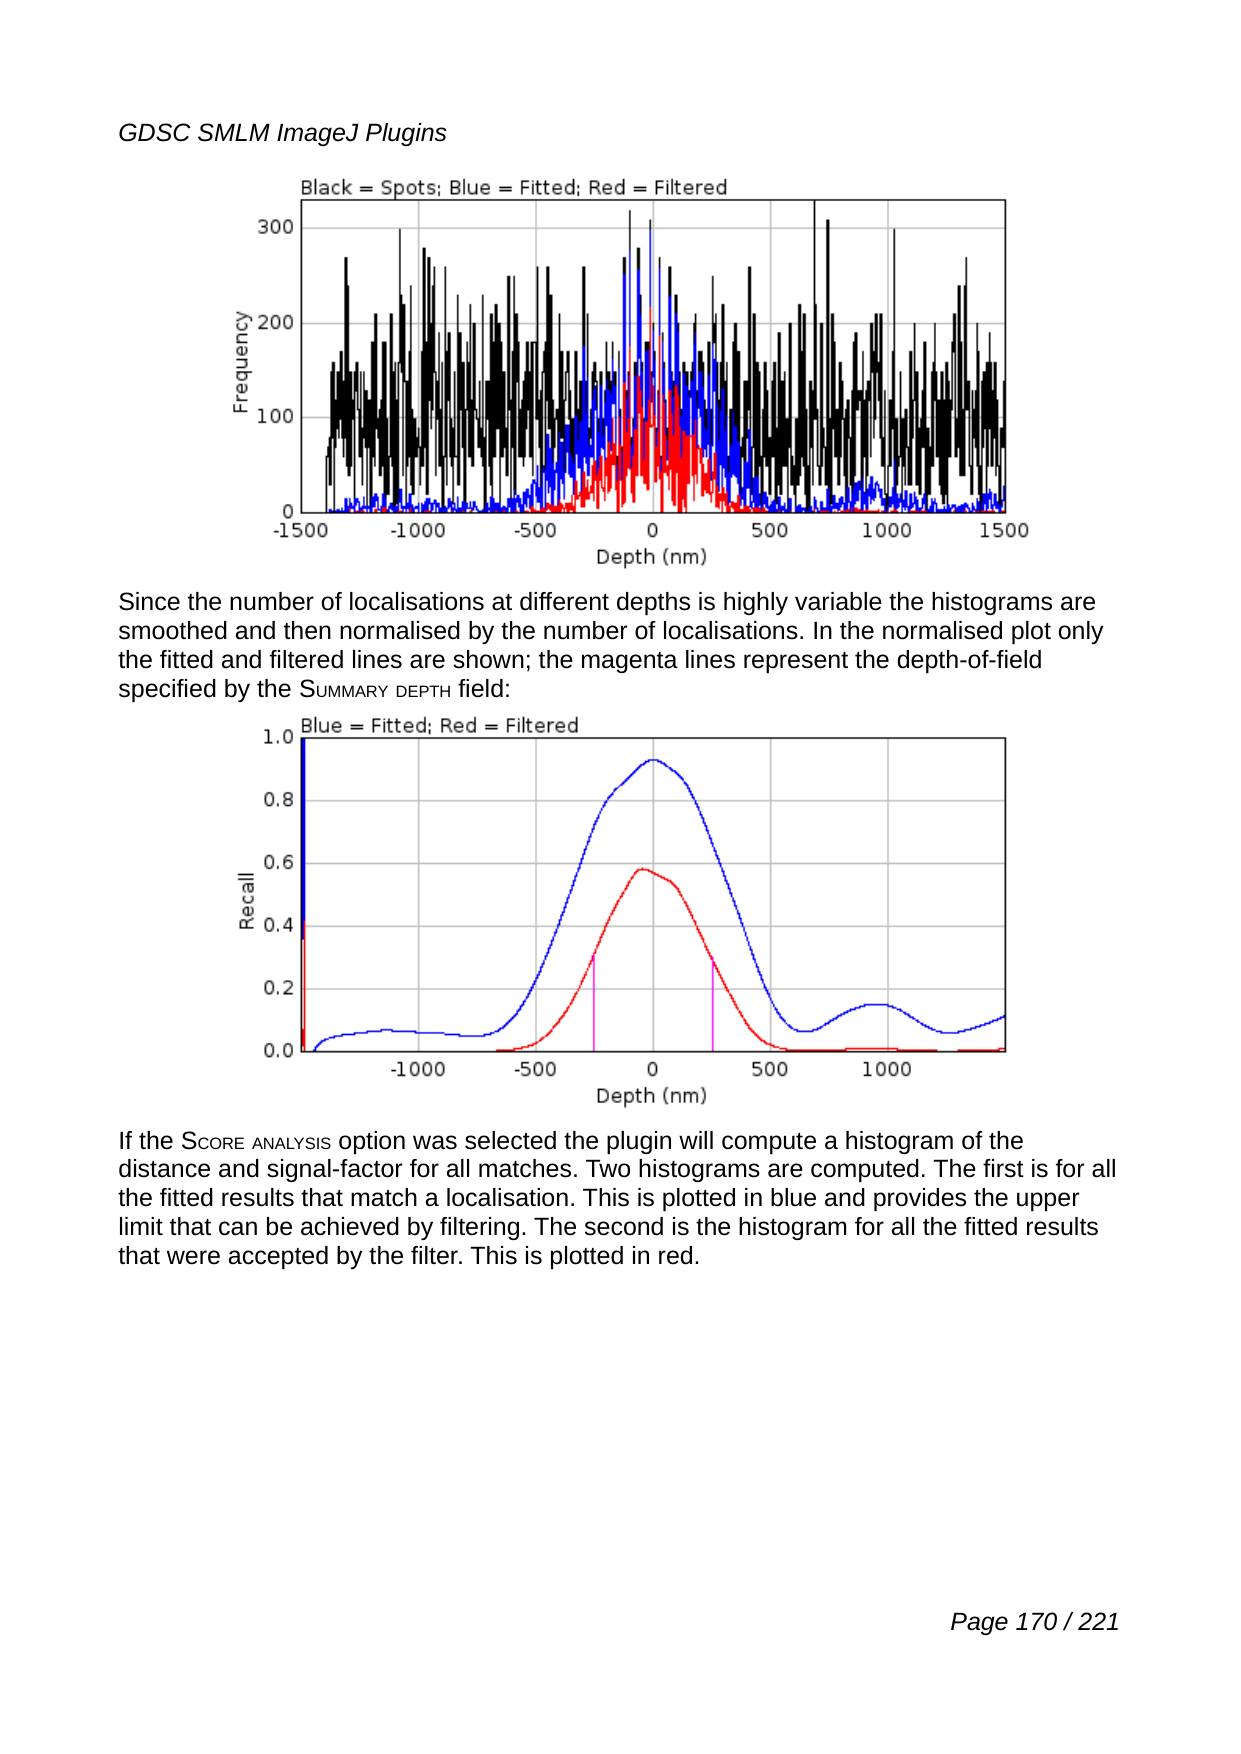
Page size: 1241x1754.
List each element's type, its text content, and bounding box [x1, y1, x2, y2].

text If the Score analysis option was selected the plugin will compute a histogram of the distance and signal-factor for all matches. Two histograms are computed. The first is for all the fitted results that match a localisation. This is plotted in blue and provides the upper limit that can be achieved by filtering. The second is the histogram for all the fitted results that were accepted by the filter. This is plotted in red. [118, 1126, 1122, 1269]
picture [207, 714, 1033, 1114]
text Since the number of localisations at different depths is highly variable the histograms are smoothed and then normalised by the number of localisations. In the normalised plot only the fitted and filtered lines are shown; the magenta lines represent the depth-of-field specified by the Summary depth field: [118, 587, 1122, 702]
picture [207, 176, 1033, 575]
